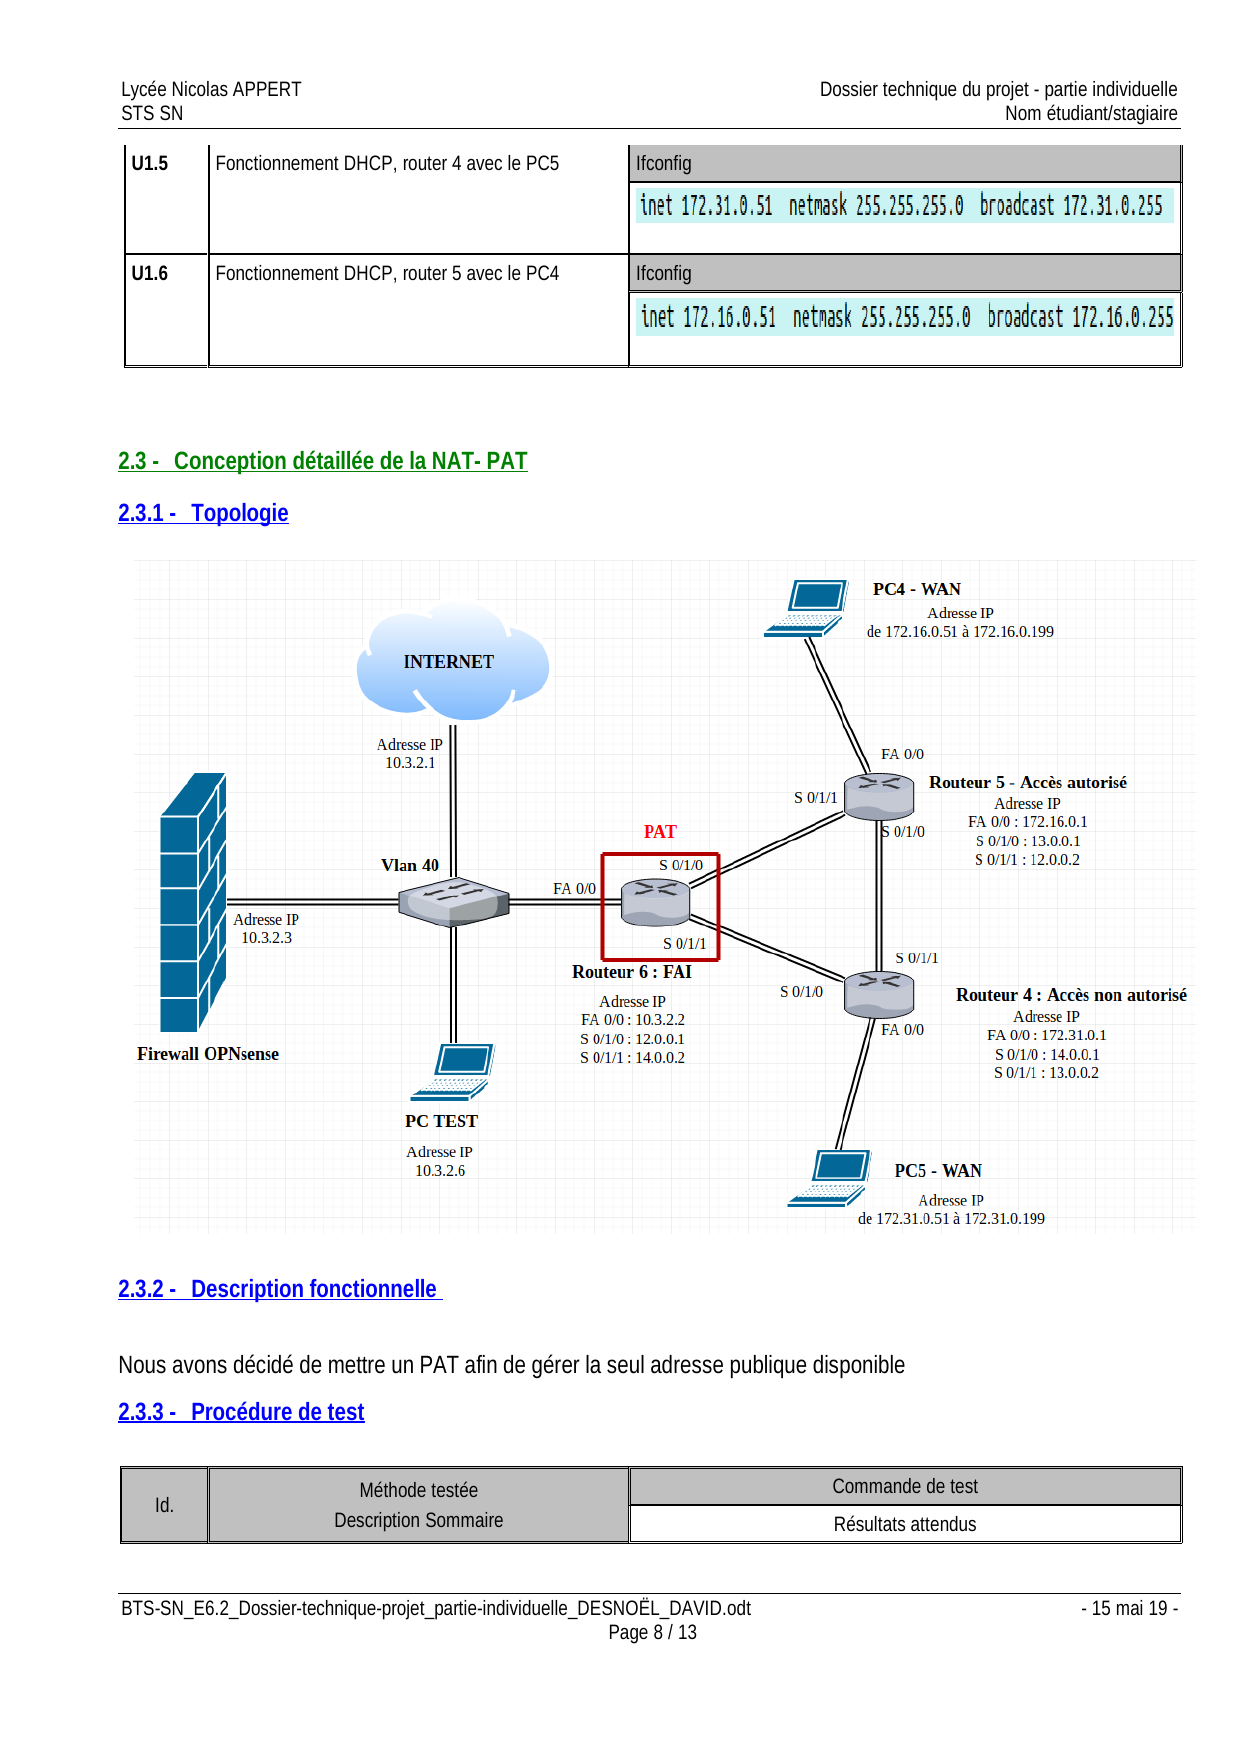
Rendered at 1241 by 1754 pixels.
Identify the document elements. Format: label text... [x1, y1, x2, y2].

subtitle Procédure de test [118, 1396, 1181, 1425]
table_cell U1.5 [126, 145, 207, 253]
table_header Méthode testée Description Sommaire [210, 1469, 628, 1541]
table_cell [630, 293, 1180, 365]
table_cell [630, 183, 1180, 253]
table_header Ifconfig [630, 145, 1180, 181]
table_cell U1.6 [126, 255, 207, 365]
picture [635, 298, 1175, 336]
table_cell Résultats attendus [631, 1506, 1180, 1541]
picture [635, 188, 1175, 223]
table_cell Fonctionnement DHCP, router 4 avec le PC5 [210, 145, 628, 253]
table_cell Fonctionnement DHCP, router 5 avec le PC4 [210, 255, 628, 365]
subtitle Conception détaillée de la NAT- PAT [118, 446, 1181, 474]
text Nous avons décidé de mettre un PAT afin de gérer la seul adresse publique disponible [118, 1350, 1181, 1379]
table_header Id. [122, 1469, 207, 1541]
subtitle Topologie [118, 498, 1181, 527]
table_header Ifconfig [630, 255, 1180, 290]
picture [133, 560, 1197, 1234]
table_header Commande de test [631, 1469, 1180, 1504]
subtitle Description fonctionnelle [118, 1274, 1181, 1303]
